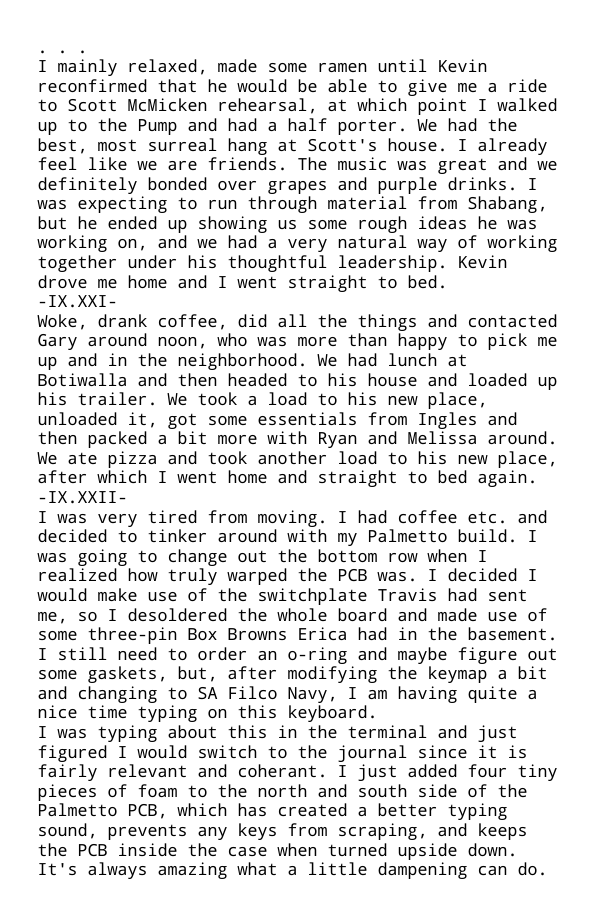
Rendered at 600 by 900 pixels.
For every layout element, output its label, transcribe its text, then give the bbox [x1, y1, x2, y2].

text I was typing about this in the terminal and just figured I would switch to the journal since it is fairly relevant and coherant. I just added four tiny pieces of foam to the north and south side of the Palmetto PCB, which has created a better typing sound, prevents any keys from scraping, and keeps the PCB inside the case when turned upside down. It's always amazing what a little dampening can do. [37, 723, 562, 879]
text I mainly relaxed, made some ramen until Kevin reconfirmed that he would be able to give me a ride to Scott McMicken rehearsal, at which point I walked up to the Pump and had a half porter. We had the best, most surreal hang at Scott's house. I already feel like we are friends. The music was great and we definitely bonded over grapes and purple drinks. I was expecting to run through material from Shabang, but he ended up showing us some rough ideas he was working on, and we had a very natural way of working together under his thoughtful leadership. Kevin drove me home and I went straight to bed. [37, 57, 562, 292]
text -IX.XXII- [37, 488, 562, 507]
text . . . [37, 37, 562, 57]
text Woke, drank coffee, did all the things and contacted Gary around noon, who was more than happy to pick me up and in the neighborhood. We had lunch at Botiwalla and then headed to his house and loaded up his trailer. We took a load to his new place, unloaded it, got some essentials from Ingles and then packed a bit more with Ryan and Melissa around. We ate pizza and took another load to his new place, after which I went home and straight to bed again. [37, 312, 562, 488]
text -IX.XXI- [37, 292, 562, 312]
text I was very tired from moving. I had coffee etc. and decided to tinker around with my Palmetto build. I was going to change out the bottom row when I realized how truly warped the PCB was. I decided I would make use of the switchplate Travis had sent me, so I desoldered the whole board and made use of some three-pin Box Browns Erica had in the basement. I still need to order an o-ring and maybe figure out some gaskets, but, after modifying the keymap a bit and changing to SA Filco Navy, I am having quite a nice time typing on this keyboard. [37, 507, 562, 723]
